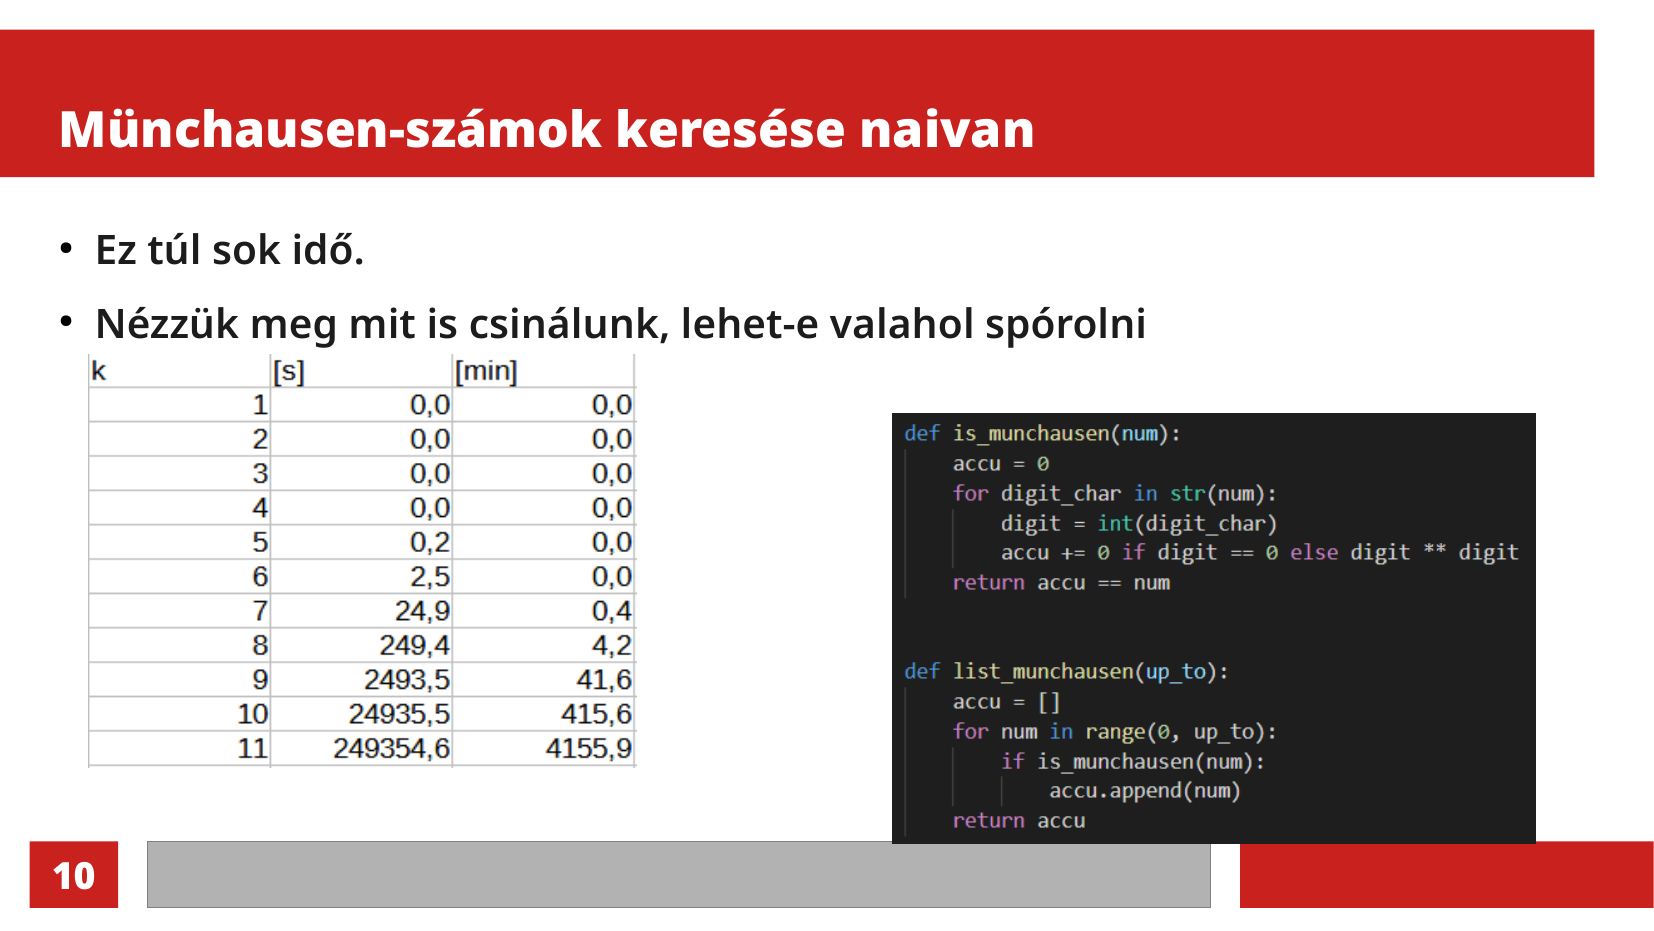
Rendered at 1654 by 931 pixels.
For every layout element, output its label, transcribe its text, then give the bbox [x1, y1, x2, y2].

title Münchausen-számok keresése naivan [59, 44, 1595, 163]
picture [88, 354, 637, 768]
list Ez túl sok idő. Nézzük meg mit is csinálunk, lehet-e valahol spórolni [59, 221, 1565, 443]
picture [892, 413, 1536, 844]
